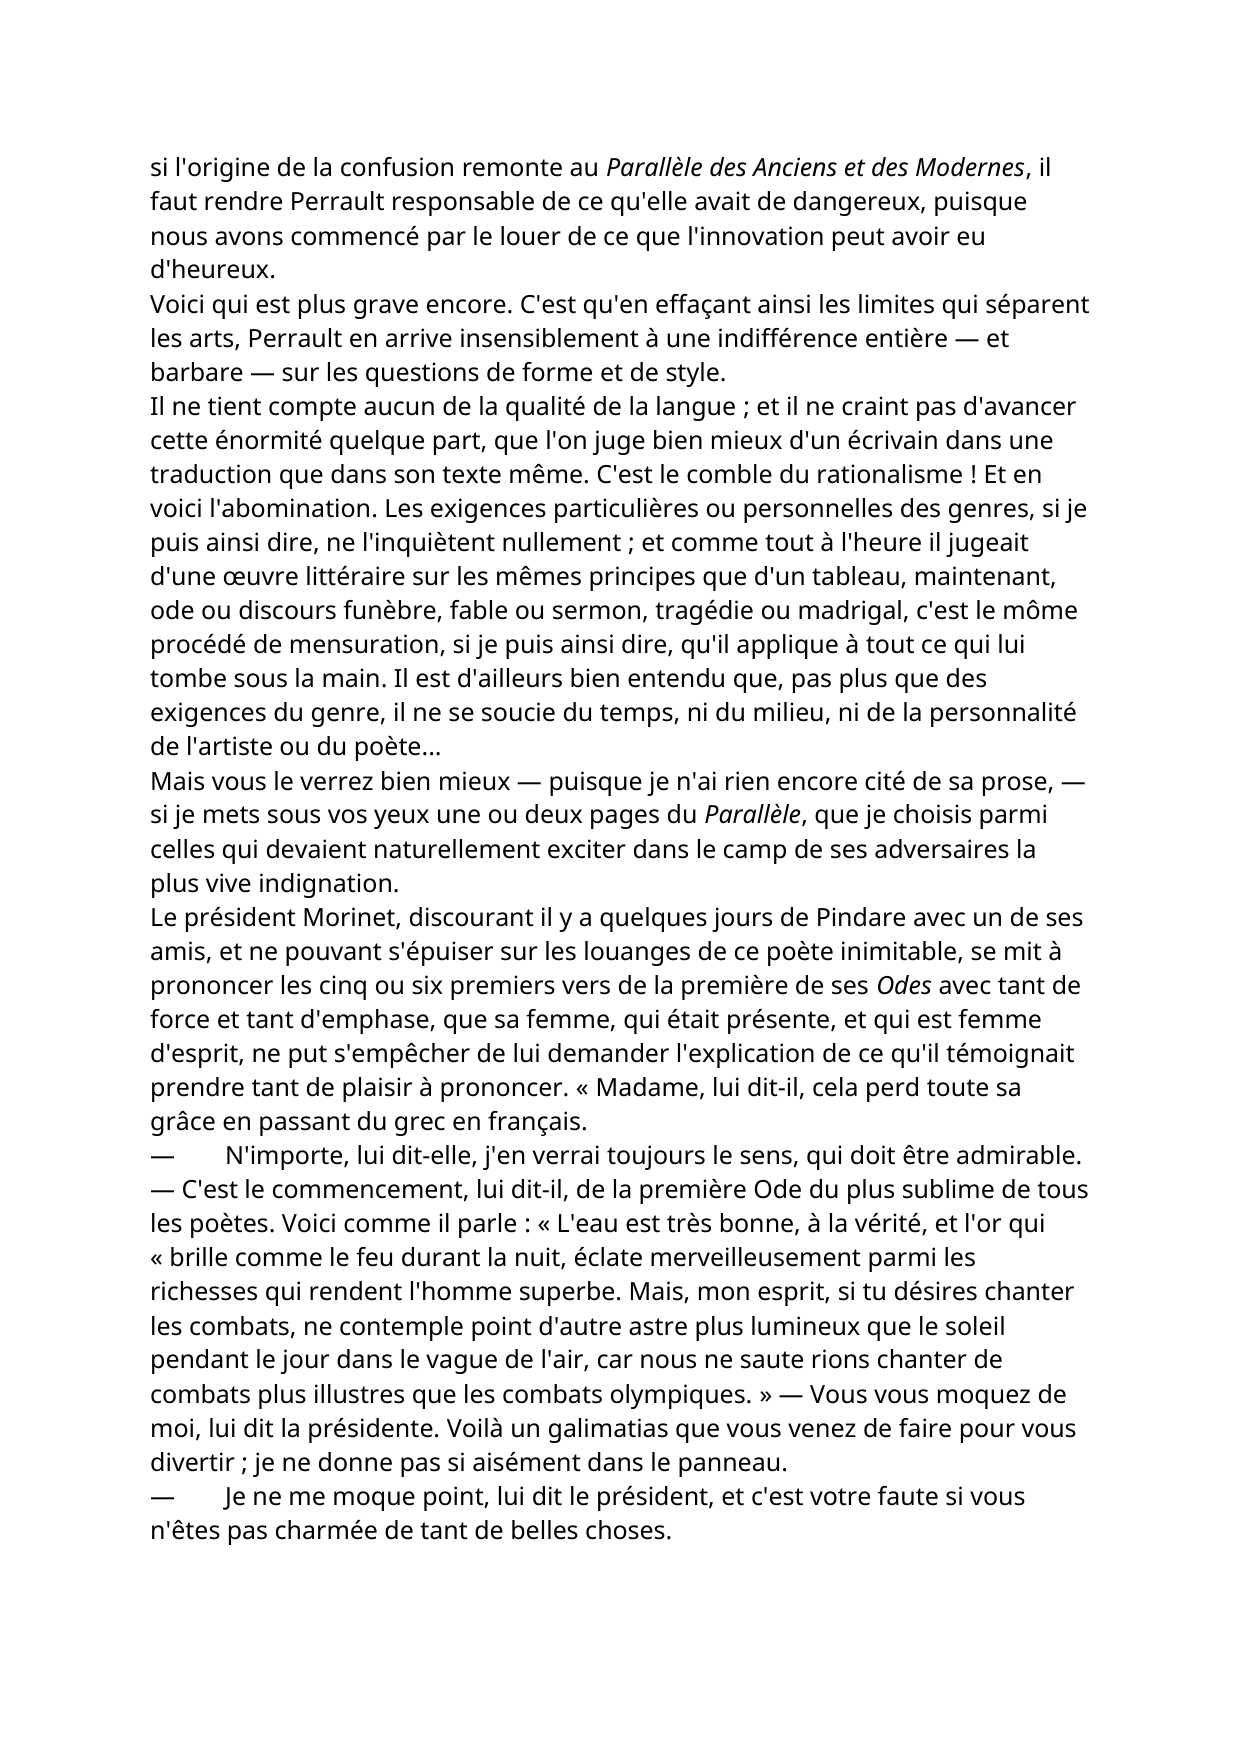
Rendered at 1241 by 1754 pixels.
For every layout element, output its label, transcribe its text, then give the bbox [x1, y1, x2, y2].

text Mais vous le verrez bien mieux — puisque je n'ai rien encore cité de sa prose, — si je mets sous vos yeux une ou deux pages du Parallèle, que je choisis parmi celles qui devaient naturellement exciter dans le camp de ses adversaires la plus vive indignation. [150, 763, 1091, 899]
text si l'origine de la confusion remonte au Parallèle des Anciens et des Modernes, il faut rendre Perrault responsable de ce qu'elle avait de dangereux, puisque nous avons commencé par le louer de ce que l'innovation peut avoir eu d'heureux. [150, 150, 1091, 286]
text Voici qui est plus grave encore. C'est qu'en effaçant ainsi les limites qui séparent les arts, Perrault en arrive insensiblement à une indifférence entière — et barbare — sur les questions de forme et de style. [150, 286, 1091, 388]
text — N'importe, lui dit-elle, j'en verrai toujours le sens, qui doit être admirable. — C'est le commencement, lui dit-il, de la première Ode du plus sublime de tous les poètes. Voici comme il parle : « L'eau est très bonne, à la vérité, et l'or qui « brille comme le feu durant la nuit, éclate merveilleusement parmi les richesses qui rendent l'homme superbe. Mais, mon esprit, si tu désires chanter les combats, ne contemple point d'autre astre plus lumineux que le soleil pendant le jour dans le vague de l'air, car nous ne saute rions chanter de combats plus illustres que les combats olympiques. » — Vous vous moquez de moi, lui dit la présidente. Voilà un galimatias que vous venez de faire pour vous divertir ; je ne donne pas si aisément dans le panneau. [150, 1138, 1091, 1478]
text Il ne tient compte aucun de la qualité de la langue ; et il ne craint pas d'avancer cette énormité quelque part, que l'on juge bien mieux d'un écrivain dans une traduction que dans son texte même. C'est le comble du rationalisme ! Et en voici l'abomination. Les exigences particulières ou personnelles des genres, si je puis ainsi dire, ne l'inquiètent nullement ; et comme tout à l'heure il jugeait d'une œuvre littéraire sur les mêmes principes que d'un tableau, maintenant, ode ou discours funèbre, fable ou sermon, tragédie ou madrigal, c'est le môme procédé de mensuration, si je puis ainsi dire, qu'il applique à tout ce qui lui tombe sous la main. Il est d'ailleurs bien entendu que, pas plus que des exigences du genre, il ne se soucie du temps, ni du milieu, ni de la personnalité de l'artiste ou du poète... [150, 388, 1091, 763]
text Le président Morinet, discourant il y a quelques jours de Pindare avec un de ses amis, et ne pouvant s'épuiser sur les louanges de ce poète inimitable, se mit à prononcer les cinq ou six premiers vers de la première de ses Odes avec tant de force et tant d'emphase, que sa femme, qui était présente, et qui est femme d'esprit, ne put s'empêcher de lui demander l'explication de ce qu'il témoignait prendre tant de plaisir à prononcer. « Madame, lui dit-il, cela perd toute sa grâce en passant du grec en français. [150, 899, 1091, 1138]
text — Je ne me moque point, lui dit le président, et c'est votre faute si vous n'êtes pas charmée de tant de belles choses. [150, 1478, 1091, 1547]
